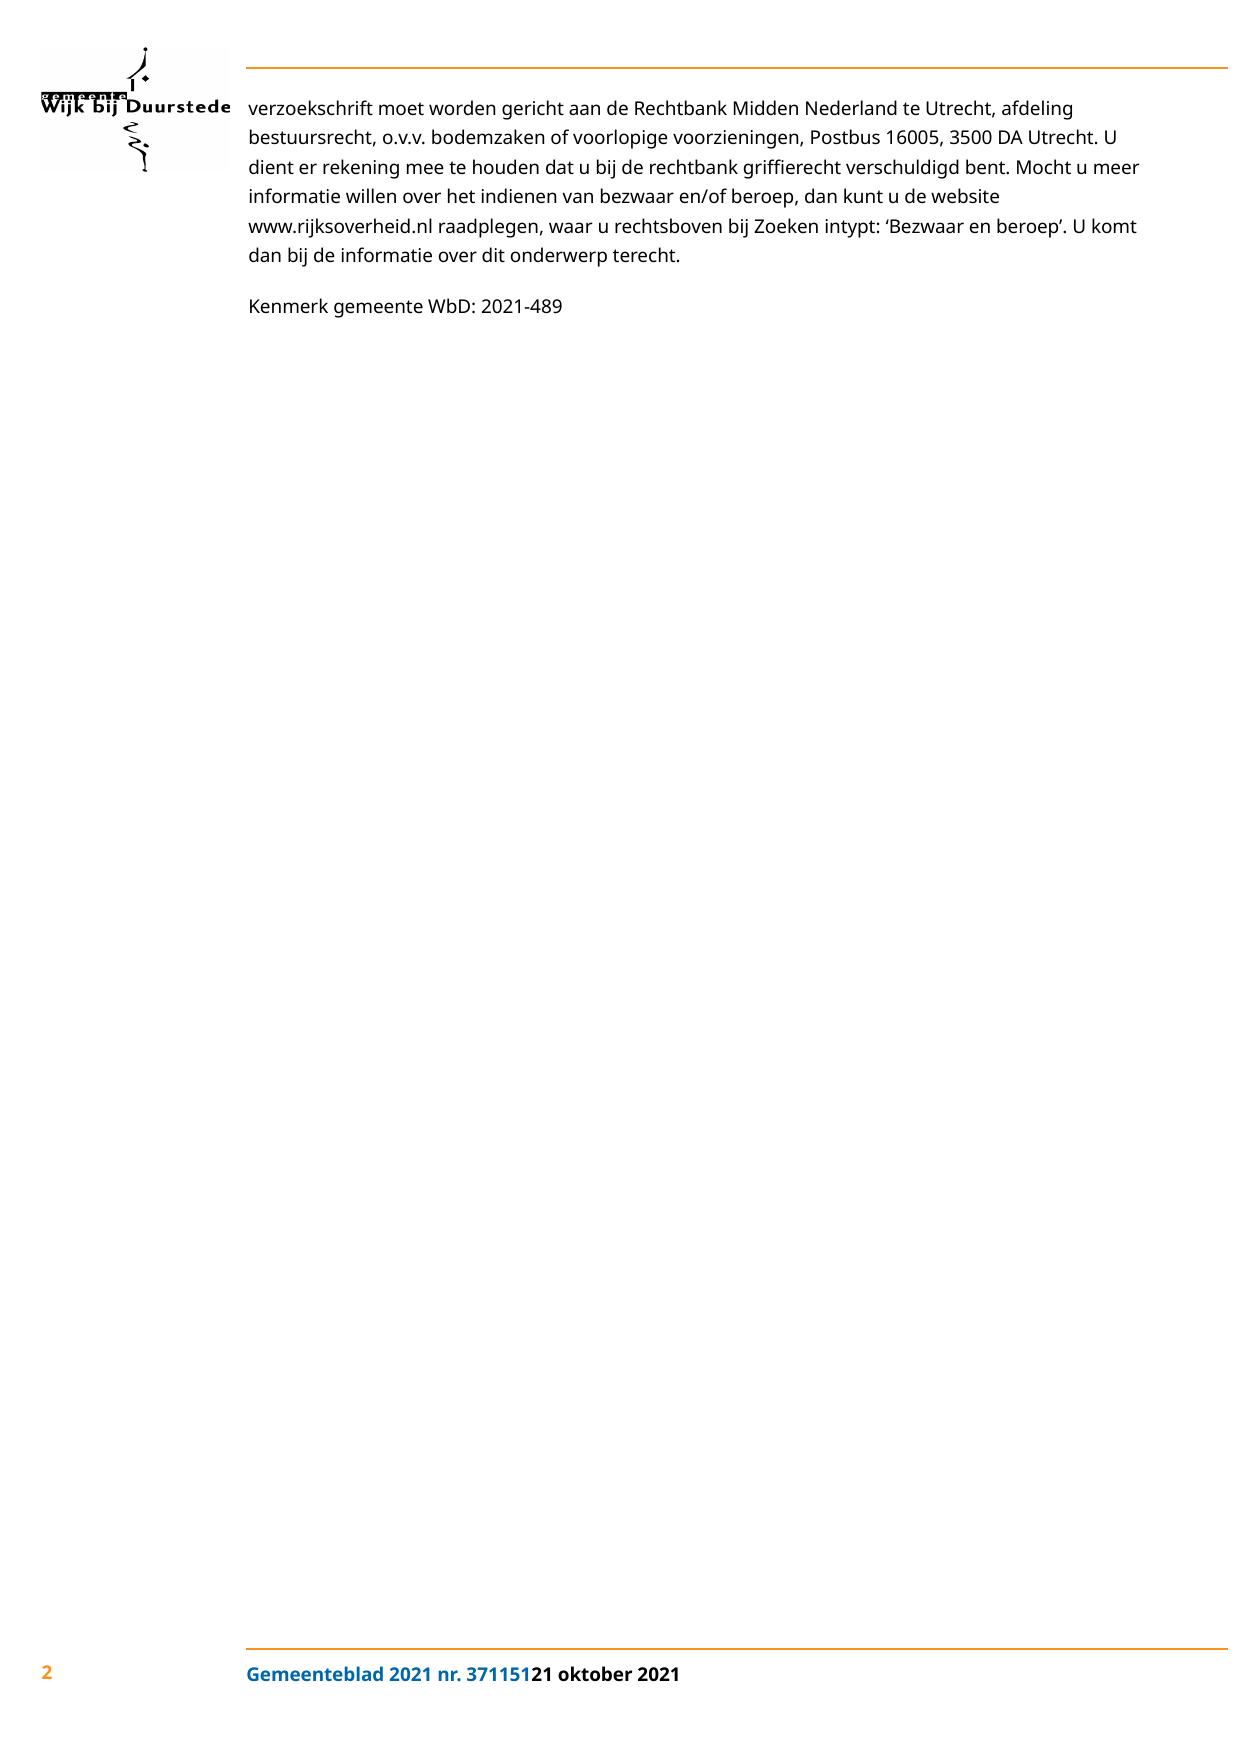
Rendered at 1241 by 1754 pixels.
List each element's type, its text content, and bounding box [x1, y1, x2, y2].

picture [41, 47, 231, 172]
text Kenmerk gemeente WbD: 2021-489 [248, 293, 1152, 319]
text verzoekschrift moet worden gericht aan de Rechtbank Midden Nederland te Utrecht, afdeling bestuursrecht, o.v.v. bodemzaken of voorlopige voorzieningen, Postbus 16005, 3500 DA Utrecht. U dient er rekening mee te houden dat u bij de rechtbank griffierecht verschuldigd bent. Mocht u meer informatie willen over het indienen van bezwaar en/of beroep, dan kunt u de website www.rijksoverheid.nl raadplegen, waar u rechtsboven bij Zoeken intypt: ‘Bezwaar en beroep’. U komt dan bij de informatie over dit onderwerp terecht. [248, 95, 1152, 268]
